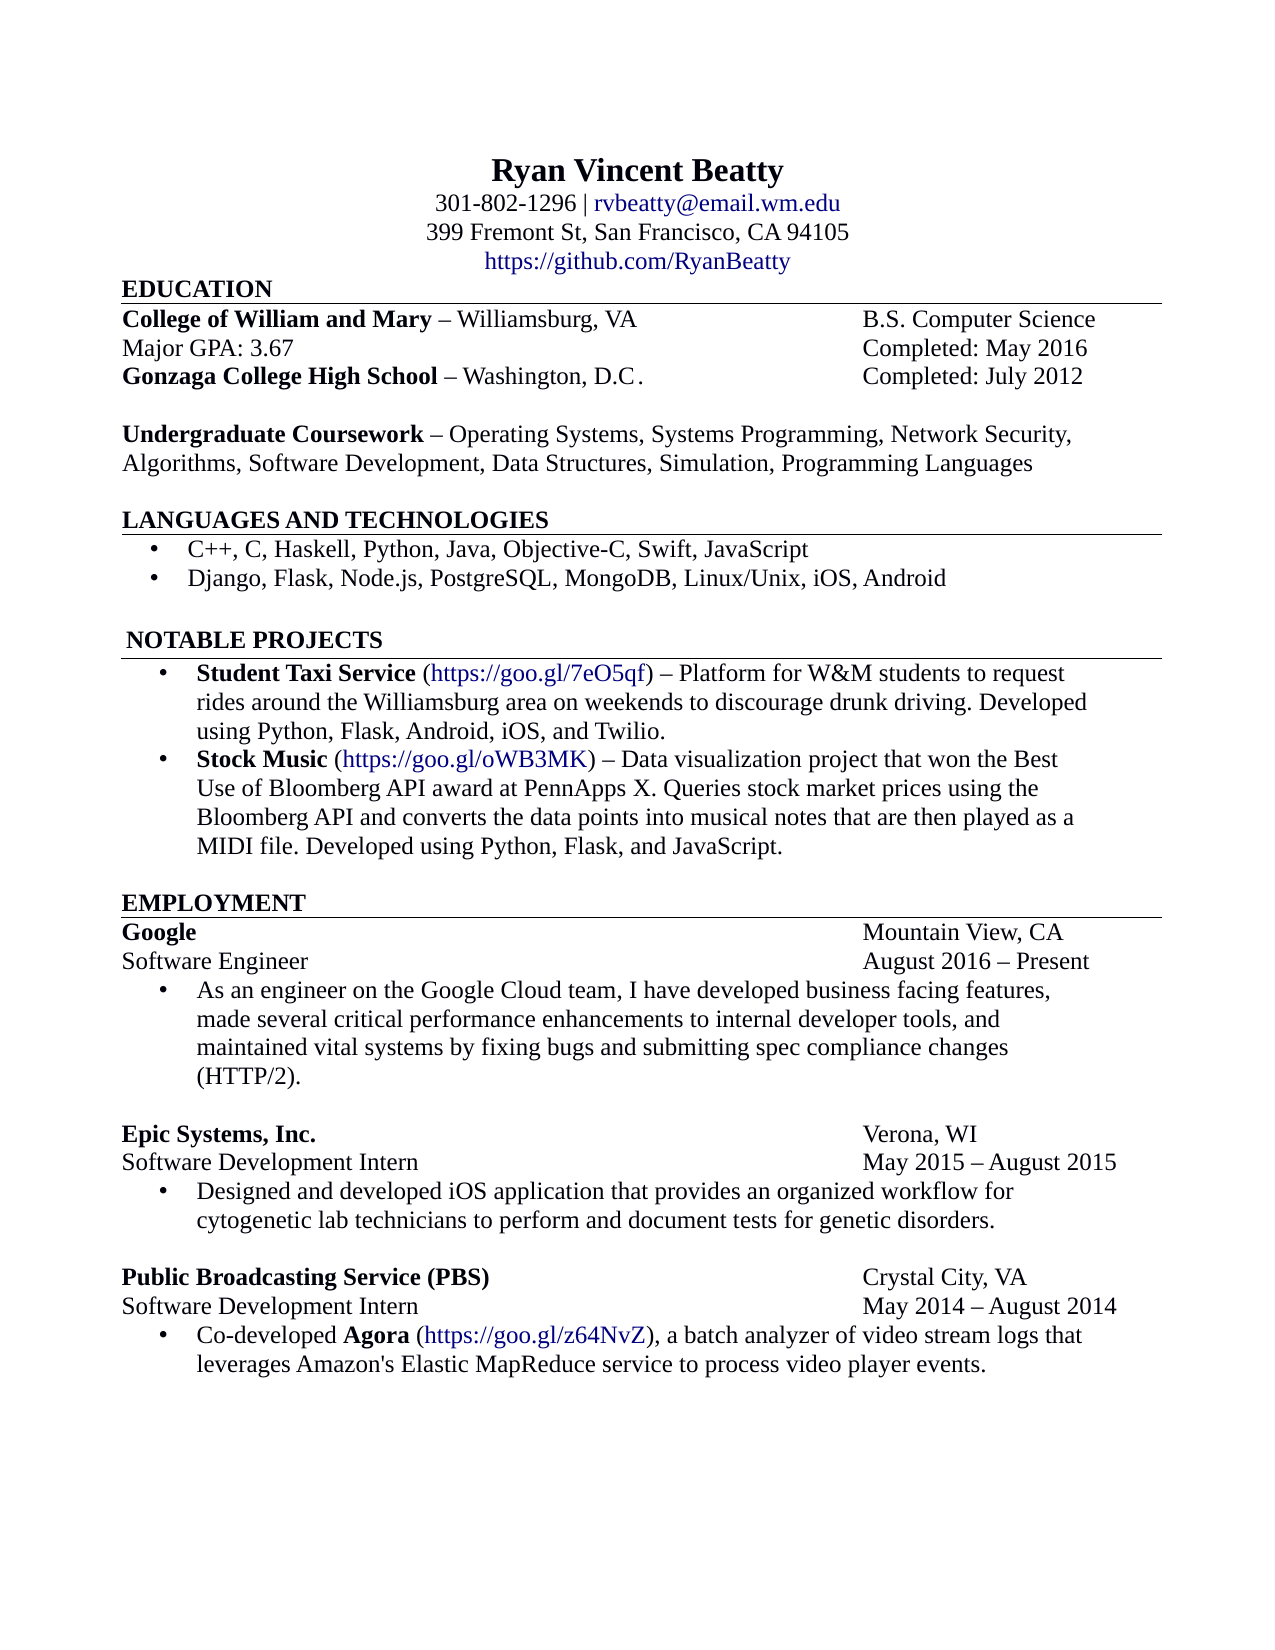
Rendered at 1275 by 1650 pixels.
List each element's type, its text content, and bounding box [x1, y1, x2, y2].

text College of William and Mary – Williamsburg, VA B.S. Computer Science [122, 304, 1162, 333]
text Major GPA: 3.67 Completed: May 2016 [122, 333, 1162, 361]
text Gonzaga College High School – Washington, D.C . Completed: July 2012 [122, 361, 1162, 390]
text EMPLOYMENT [121, 888, 1162, 917]
list Co-developed Agora (https://goo.gl/z64NvZ), a batch analyzer of video stream logs that leverages Amazon's Elastic MapReduce service to process video player events. [159, 1320, 1087, 1377]
text 399 Fremont St, San Francisco, CA 94105 [187, 217, 1087, 246]
text https://github.com/RyanBeatty [187, 246, 1087, 274]
text Software Engineer August 2016 – Present [121, 946, 1162, 975]
list Student Taxi Service (https://goo.gl/7eO5qf) – Platform for W&M students to request rides around the Williamsburg area on weekends to discourage drunk driving. Developed using Python, Flask, Android, iOS, and Twilio. [159, 659, 1087, 744]
text LANGUAGES AND TECHNOLOGIES [122, 505, 1162, 534]
text Public Broadcasting Service (PBS) Crystal City, VA [121, 1262, 1162, 1291]
text Ryan Vincent Beatty [187, 150, 1087, 188]
list Stock Music (https://goo.gl/oWB3MK) – Data visualization project that won the Best Use of Bloomberg API award at PennApps X. Queries stock market prices using the Bloomberg API and converts the data points into musical notes that are then played as a MIDI file. Developed using Python, Flask, and JavaScript. [159, 744, 1087, 859]
text Software Development Intern May 2014 – August 2014 [121, 1291, 1162, 1320]
text Software Development Intern May 2015 – August 2015 [121, 1147, 1162, 1176]
text Google Mountain View, CA [121, 918, 1162, 946]
list Django, Flask, Node.js, PostgreSQL, MongoDB, Linux/Unix, iOS, Android [150, 563, 1087, 592]
text 301-802-1296 | rvbeatty@email.wm.edu [187, 188, 1087, 217]
text EDUCATION [121, 274, 1162, 303]
text Undergraduate Coursework – Operating Systems, Systems Programming, Network Security, Algorithms, Software Development, Data Structures, Simulation, Programming Languages [122, 419, 1162, 476]
text Epic Systems , Inc. Verona, WI [121, 1119, 1162, 1147]
list Designed and developed iOS application that provides an organized workflow for cytogenetic lab technicians to perform and document tests for genetic disorders. [159, 1176, 1087, 1234]
list C++, C, Haskell, Python, Java, Objective-C, Swift, JavaScript [150, 535, 1087, 563]
list As an engineer on the Google Cloud team, I have developed business facing features, made several critical performance enhancements to internal developer tools, and maintained vital systems by fixing bugs and submitting spec compliance changes (HTTP/2). [159, 975, 1087, 1090]
text NOTABLE PROJECTS [121, 621, 1162, 658]
